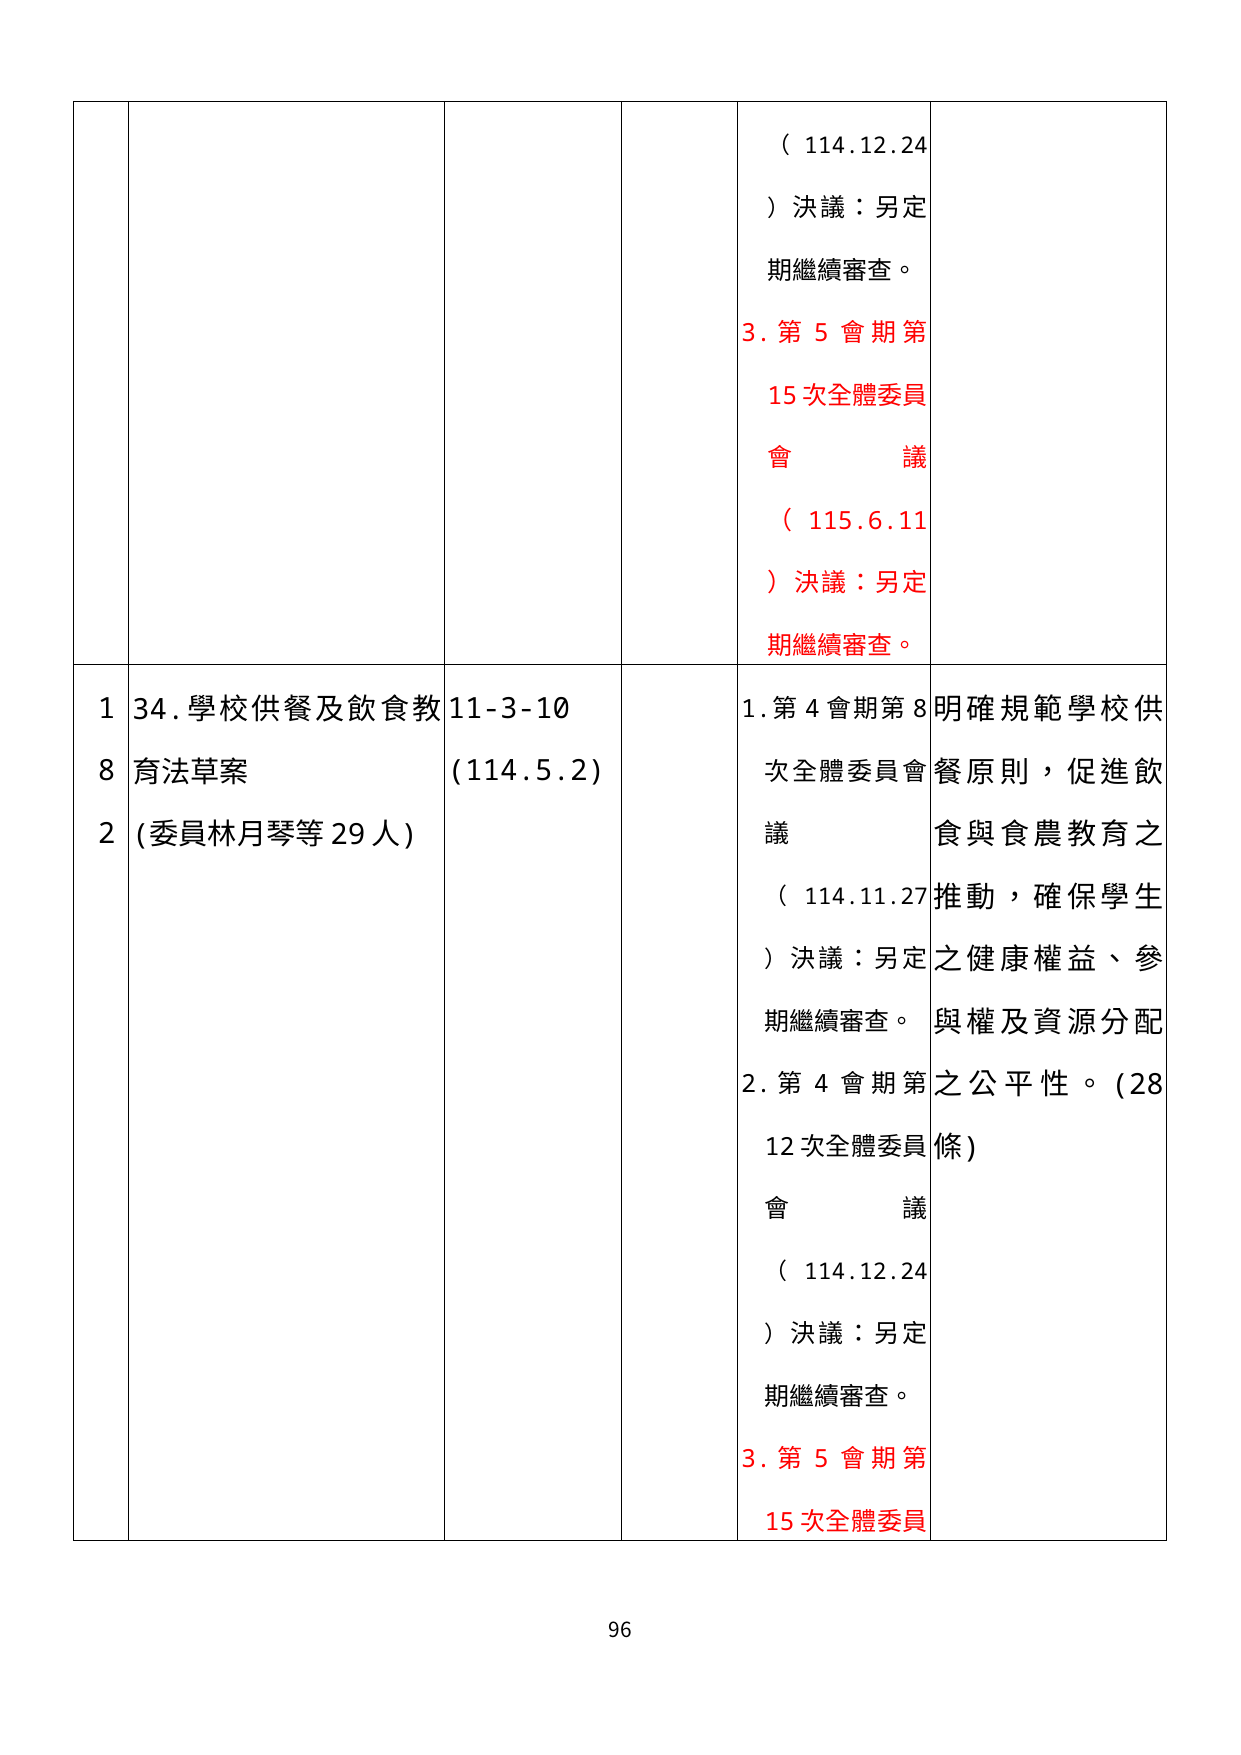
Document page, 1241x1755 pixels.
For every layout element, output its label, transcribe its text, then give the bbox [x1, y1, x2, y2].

table_cell [445, 102, 621, 664]
table_cell [74, 102, 128, 664]
table_cell 1.第4會期第8次全體委員會議（114.11.27）決議：另定期繼續審查。 2.第4會期第12次全體委員會議（114.12.24）決議：另定期繼續審查。 3.第5會期第15次全體委員 [738, 665, 930, 1540]
table_cell [74, 665, 128, 1540]
table_cell [622, 102, 737, 664]
table_cell 明確規範學校供餐原則，促進飲食與食農教育之推動，確保學生之健康權益、參與權及資源分配之公平性。(28條) [931, 665, 1166, 1540]
table_cell [931, 102, 1166, 664]
table_cell 11-3-10 (114.5.2) [445, 665, 621, 1540]
table_cell 34.學校供餐及飲食教育法草案 (委員林月琴等29人) [129, 665, 444, 1540]
table_cell （114.12.24）決議：另定期繼續審查。 3.第5會期第15次全體委員會議（115.6.11）決議：另定期繼續審查。 [738, 102, 930, 664]
table_cell [129, 102, 444, 664]
table_cell [622, 665, 737, 1540]
